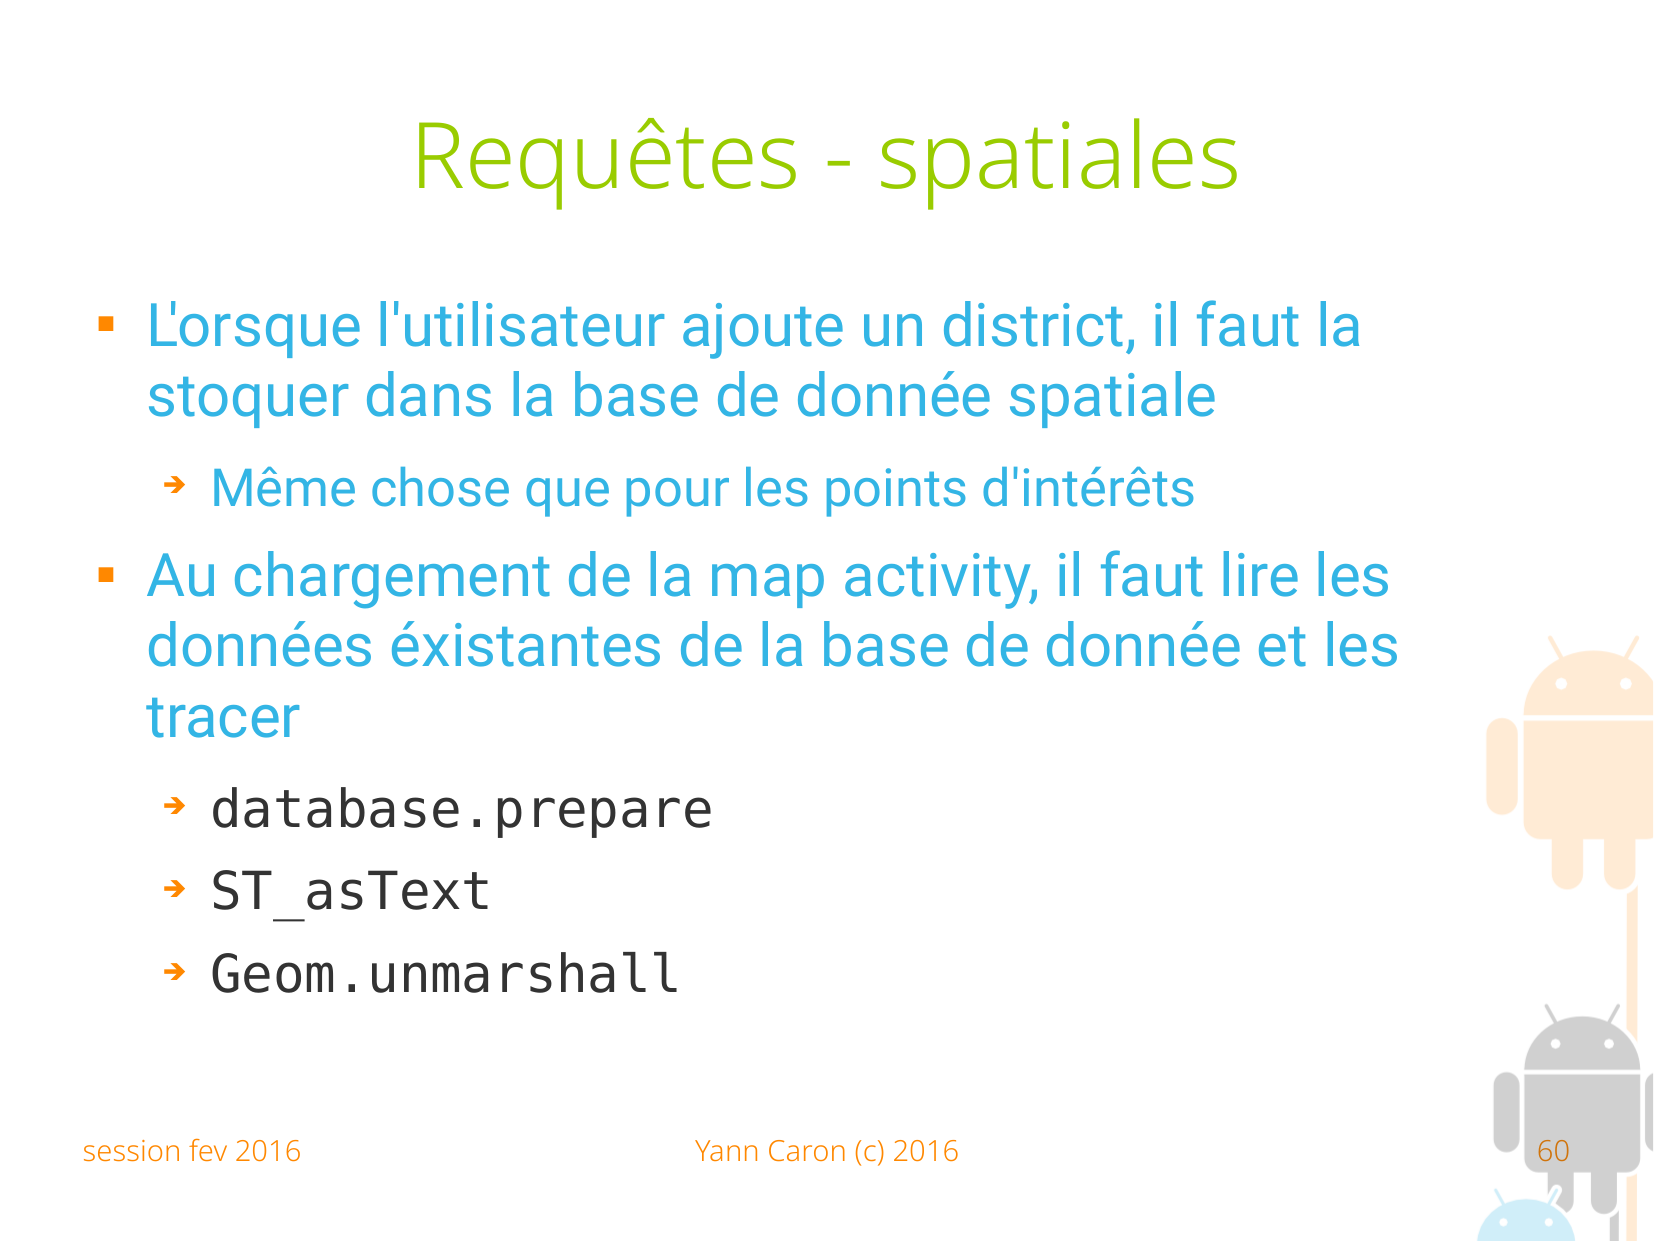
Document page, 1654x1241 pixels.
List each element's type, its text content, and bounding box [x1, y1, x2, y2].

list L'orsque l'utilisateur ajoute un district, il faut la stoquer dans la base de donnée spatiale Même chose que pour les points d'intérêts Au chargement de la map activity, il faut lire les données éxistantes de la base de donnée et les tracer database.prepare ST_asText Geom.unmarshall [82, 290, 1571, 1010]
picture [240, 423, 1654, 1241]
title Requêtes - spatiales [82, 49, 1571, 257]
